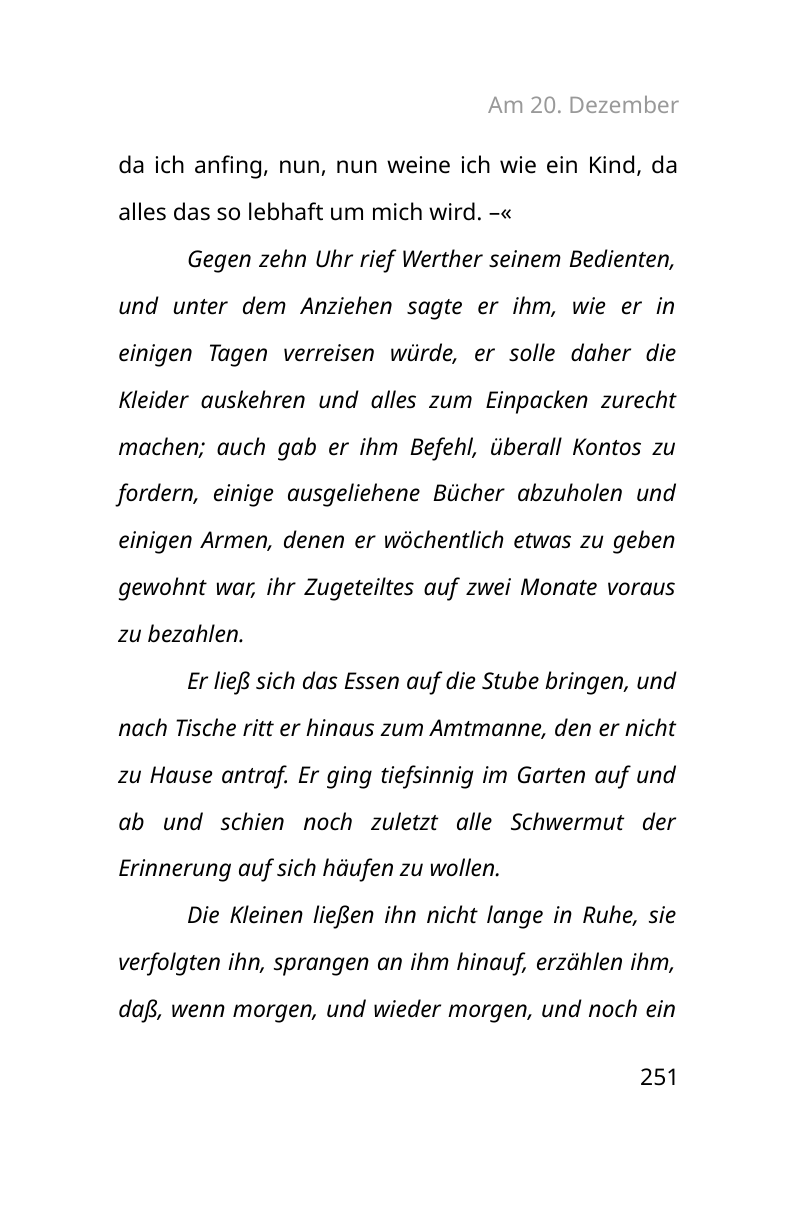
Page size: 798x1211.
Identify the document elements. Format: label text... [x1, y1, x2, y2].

text Die Kleinen ließen ihn nicht lange in Ruhe, sie verfolgten ihn, sprangen an ihm hinauf, erzählen ihm, daß, wenn morgen, und wieder morgen, und noch ein [118, 899, 679, 1024]
text Gegen zehn Uhr rief Werther seinem Bedienten, und unter dem Anziehen sagte er ihm, wie er in einigen Tagen verreisen würde, er solle daher die Kleider auskehren und alles zum Einpacken zurecht machen; auch gab er ihm Befehl, überall Kontos zu fordern, einige ausgeliehene Bücher abzuholen und einigen Armen, denen er wöchentlich etwas zu geben gewohnt war, ihr Zugeteiltes auf zwei Monate voraus zu bezahlen. [118, 243, 679, 649]
text Er ließ sich das Essen auf die Stube bringen, und nach Tische ritt er hinaus zum Amtmanne, den er nicht zu Hause antraf. Er ging tiefsinnig im Garten auf und ab und schien noch zuletzt alle Schwermut der Erinnerung auf sich häufen zu wollen. [118, 665, 679, 884]
text da ich anfing, nun, nun weine ich wie ein Kind, da alles das so lebhaft um mich wird. –« [118, 149, 679, 227]
